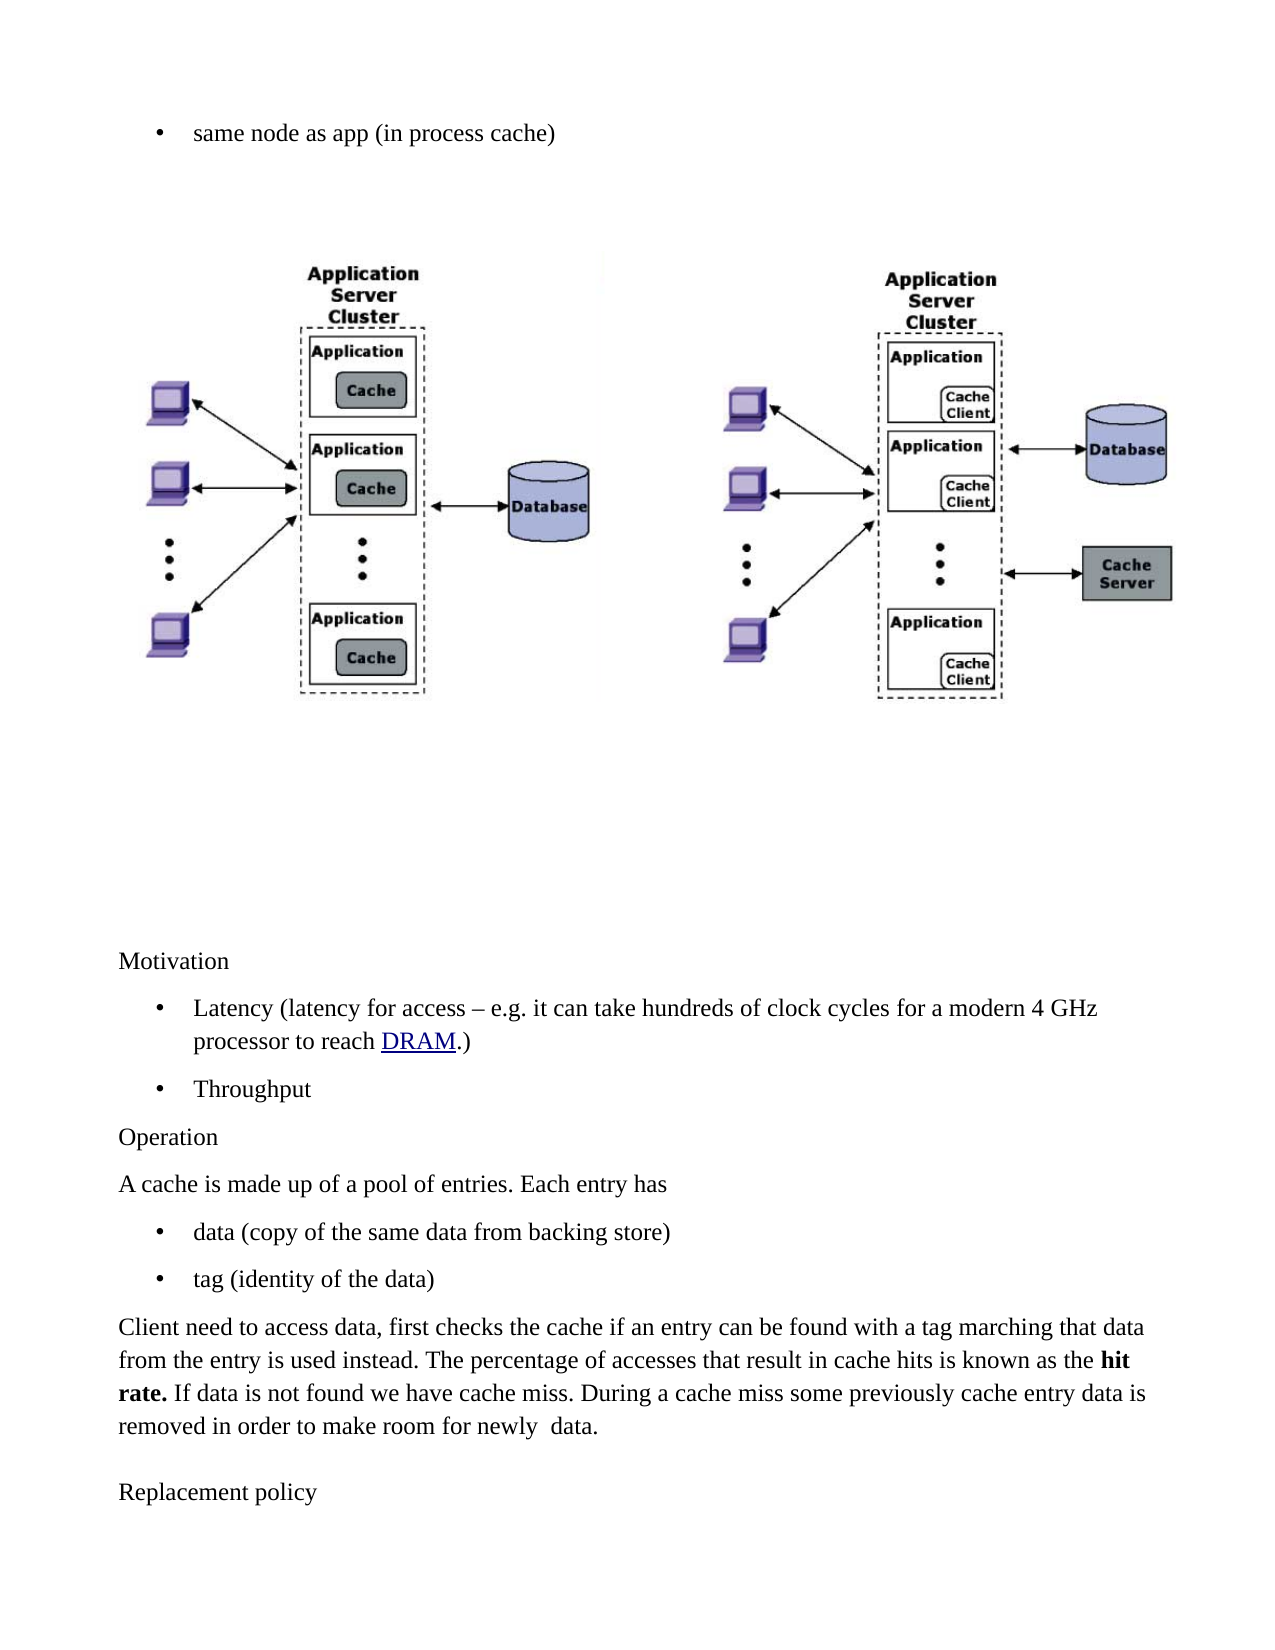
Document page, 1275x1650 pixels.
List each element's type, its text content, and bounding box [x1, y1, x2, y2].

text Client need to access data, first checks the cache if an entry can be found with a tag marching that data from the entry is used instead. The percentage of accesses that result in cache hits is known as the hit rate. If data is not found we have cache miss. During a cache miss some previously cache entry data is removed in order to make room for newly data. Replacement policy [118, 1312, 1157, 1506]
list tag (identity of the data) [156, 1264, 1157, 1293]
text A cache is made up of a pool of entries. Each entry has [118, 1169, 1157, 1198]
text Motivation [118, 946, 1157, 974]
picture [712, 265, 1185, 704]
list Throughput [156, 1074, 1157, 1103]
text Operation [118, 1122, 1157, 1150]
list Latency (latency for access – e.g. it can take hundreds of clock cycles for a modern 4 GHz processor to reach DRAM.) [156, 993, 1157, 1055]
list data (copy of the same data from backing store) [156, 1217, 1157, 1246]
picture [122, 251, 605, 702]
list same node as app (in process cache) [156, 118, 1157, 213]
